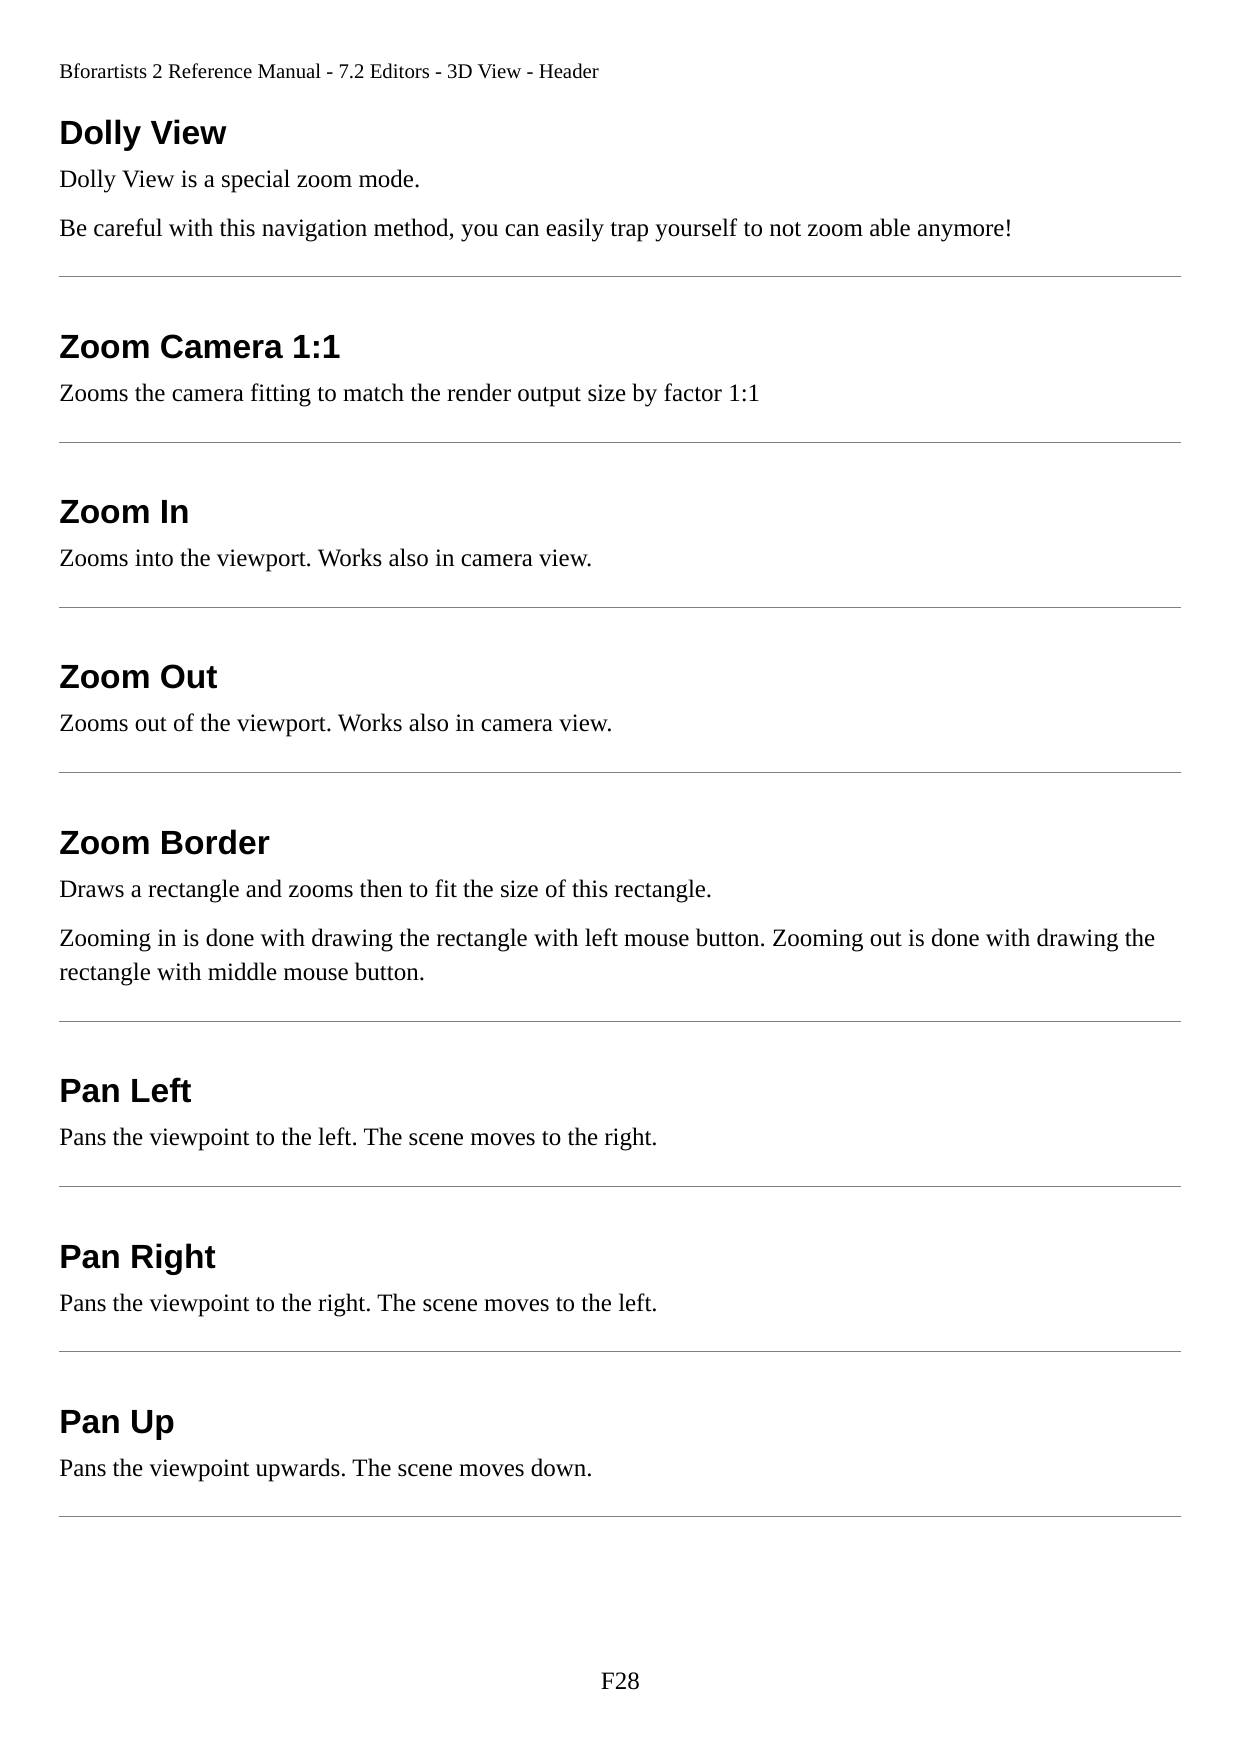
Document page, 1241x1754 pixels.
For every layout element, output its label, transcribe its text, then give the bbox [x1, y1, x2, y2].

text Zooms out of the viewport. Works also in camera view. [59, 708, 1181, 737]
subtitle Zoom Camera 1:1 [59, 327, 1181, 366]
text Draws a rectangle and zooms then to fit the size of this rectangle. [59, 874, 1181, 902]
text Zooming in is done with drawing the rectangle with left mouse button. Zooming out is done with drawing the rectangle with middle mouse button. [59, 923, 1181, 986]
subtitle Zoom Border [59, 822, 1181, 861]
text Pans the viewpoint to the right. The scene moves to the left. [59, 1288, 1181, 1316]
text Be careful with this navigation method, you can easily trap yourself to not zoom able anymore! [59, 213, 1181, 242]
subtitle Pan Left [59, 1071, 1181, 1110]
text Pans the viewpoint upwards. The scene moves down. [59, 1453, 1181, 1482]
text Zooms the camera fitting to match the render output size by factor 1:1 [59, 378, 1181, 407]
subtitle Pan Right [59, 1236, 1181, 1275]
subtitle Pan Up [59, 1402, 1181, 1440]
text Pans the viewpoint to the left. The scene moves to the right. [59, 1122, 1181, 1151]
subtitle Dolly View [59, 113, 1181, 151]
text Dolly View is a special zoom mode. [59, 164, 1181, 192]
subtitle Zoom In [59, 492, 1181, 531]
subtitle Zoom Out [59, 657, 1181, 696]
text Zooms into the viewport. Works also in camera view. [59, 543, 1181, 572]
